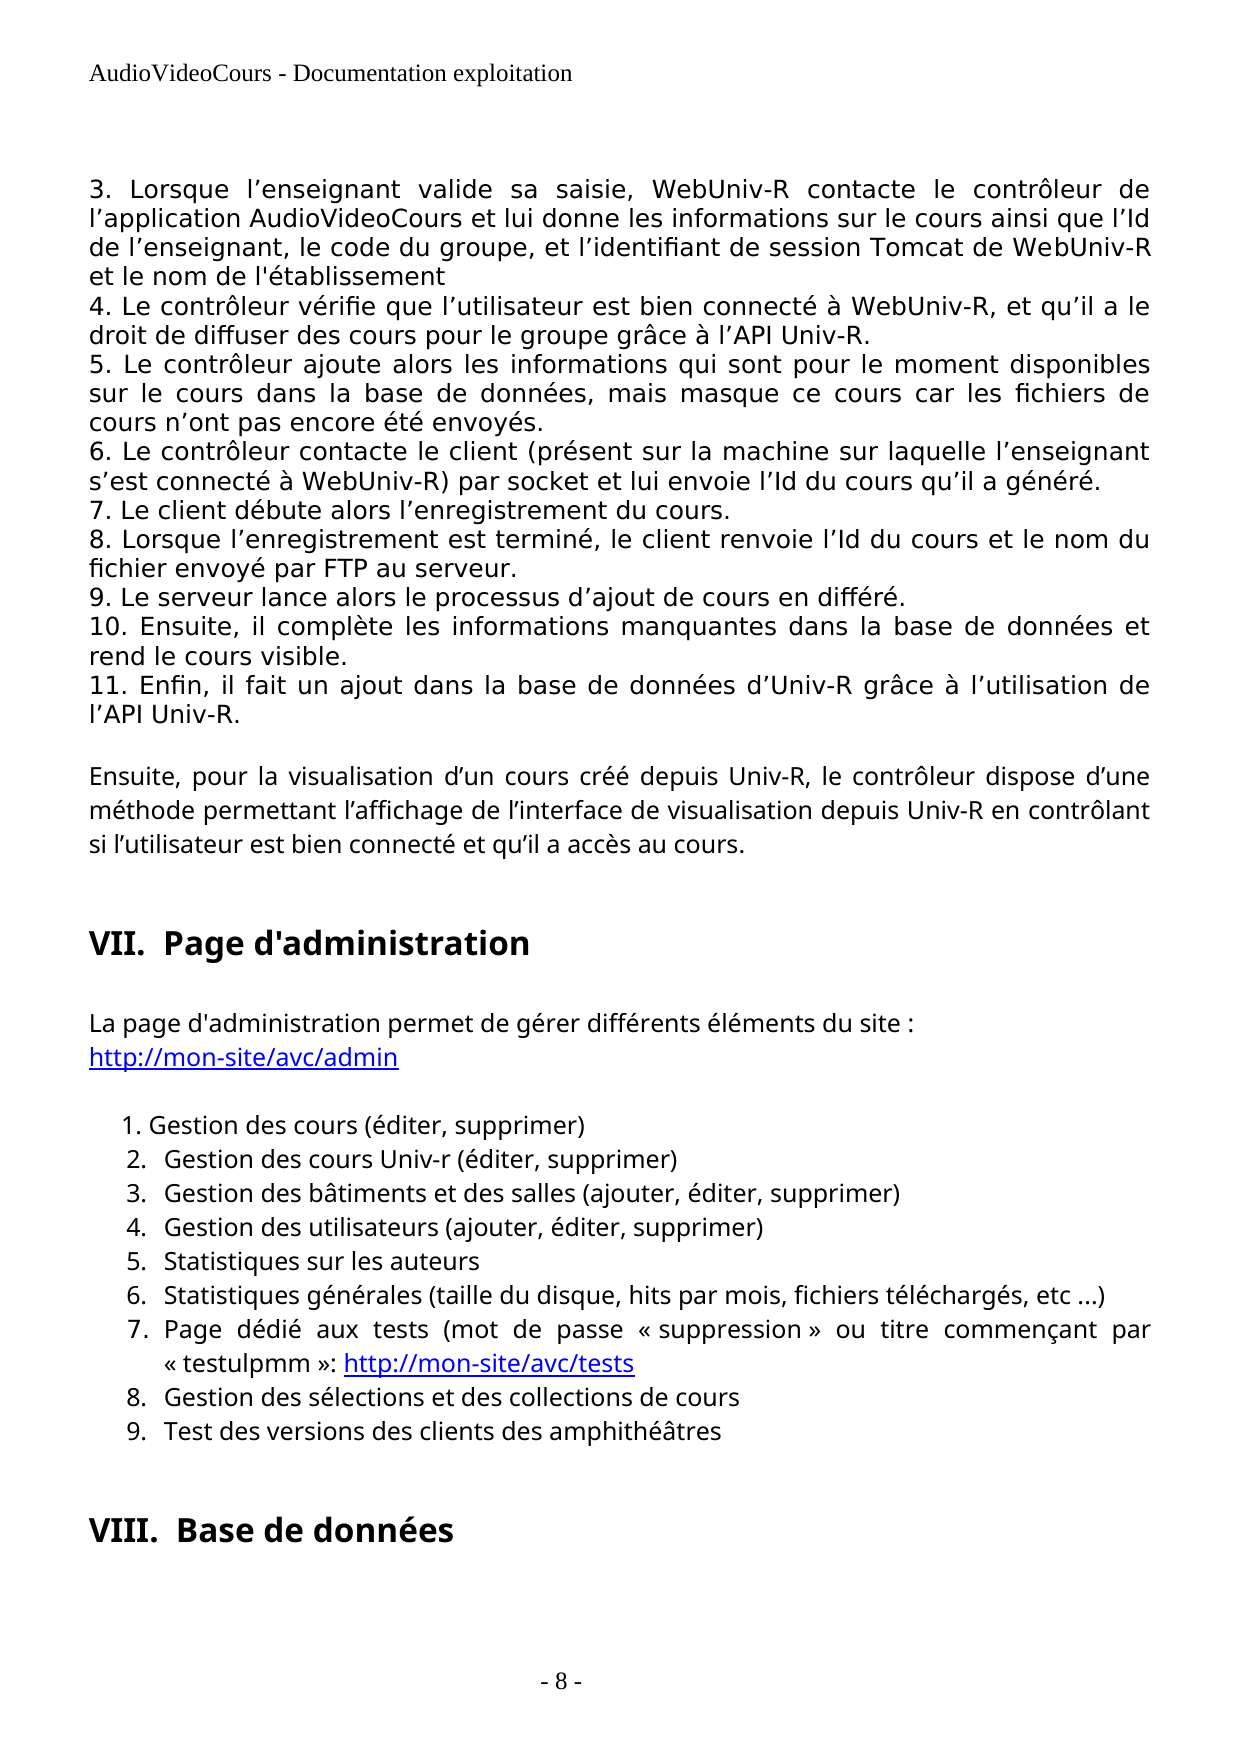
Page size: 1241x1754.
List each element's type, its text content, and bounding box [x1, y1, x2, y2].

text 3. Lorsque l’enseignant valide sa saisie, WebUniv-R contacte le contrôleur de l’application AudioVideoCours et lui donne les informations sur le cours ainsi que l’Id de l’enseignant, le code du groupe, et l’identifiant de session Tomcat de WebUniv-R et le nom de l'établissement [88, 175, 1152, 292]
subtitle VIII. Base de données [88, 1507, 1152, 1553]
text 9. Le serveur lance alors le processus d’ajout de cours en différé. [88, 583, 1152, 612]
list Statistiques sur les auteurs [126, 1244, 1152, 1278]
list Gestion des bâtiments et des salles (ajouter, éditer, supprimer) [126, 1176, 1152, 1210]
text 7. Le client débute alors l’enregistrement du cours. [88, 496, 1152, 525]
list Test des versions des clients des amphithéâtres [126, 1414, 1152, 1448]
text 10. Ensuite, il complète les informations manquantes dans la base de données et rend le cours visible. [88, 612, 1152, 671]
text 5. Le contrôleur ajoute alors les informations qui sont pour le moment disponibles sur le cours dans la base de données, mais masque ce cours car les fichiers de cours n’ont pas encore été envoyés. [88, 350, 1152, 437]
text Ensuite, pour la visualisation d’un cours créé depuis Univ-R, le contrôleur dispose d’une méthode permettant l’affichage de l’interface de visualisation depuis Univ-R en contrôlant si l’utilisateur est bien connecté et qu’il a accès au cours. [88, 758, 1152, 861]
subtitle VII. Page d'administration [88, 919, 1152, 965]
text 4. Le contrôleur vérifie que l’utilisateur est bien connecté à WebUniv-R, et qu’il a le droit de diffuser des cours pour le groupe grâce à l’API Univ-R. [88, 292, 1152, 350]
text 6. Le contrôleur contacte le client (présent sur la machine sur laquelle l’enseignant s’est connecté à WebUniv-R) par socket et lui envoie l’Id du cours qu’il a généré. [88, 437, 1152, 496]
list Gestion des utilisateurs (ajouter, éditer, supprimer) [126, 1210, 1152, 1244]
list Page dédié aux tests (mot de passe « suppression » ou titre commençant par « testulpmm »: http://mon-site/avc/tests [126, 1312, 1152, 1380]
list Statistiques générales (taille du disque, hits par mois, fichiers téléchargés, etc ...) [126, 1278, 1152, 1312]
list Gestion des sélections et des collections de cours [126, 1380, 1152, 1414]
text 8. Lorsque l’enregistrement est terminé, le client renvoie l’Id du cours et le nom du fichier envoyé par FTP au serveur. [88, 525, 1152, 583]
text http://mon-site/avc/admin [88, 1039, 1152, 1073]
list Gestion des cours Univ-r (éditer, supprimer) [126, 1142, 1152, 1176]
text 1. Gestion des cours (éditer, supprimer) [88, 1107, 1152, 1142]
text 11. Enfin, il fait un ajout dans la base de données d’Univ-R grâce à l’utilisation de l’API Univ-R. [88, 671, 1152, 729]
text La page d'administration permet de gérer différents éléments du site : [88, 1005, 1152, 1039]
